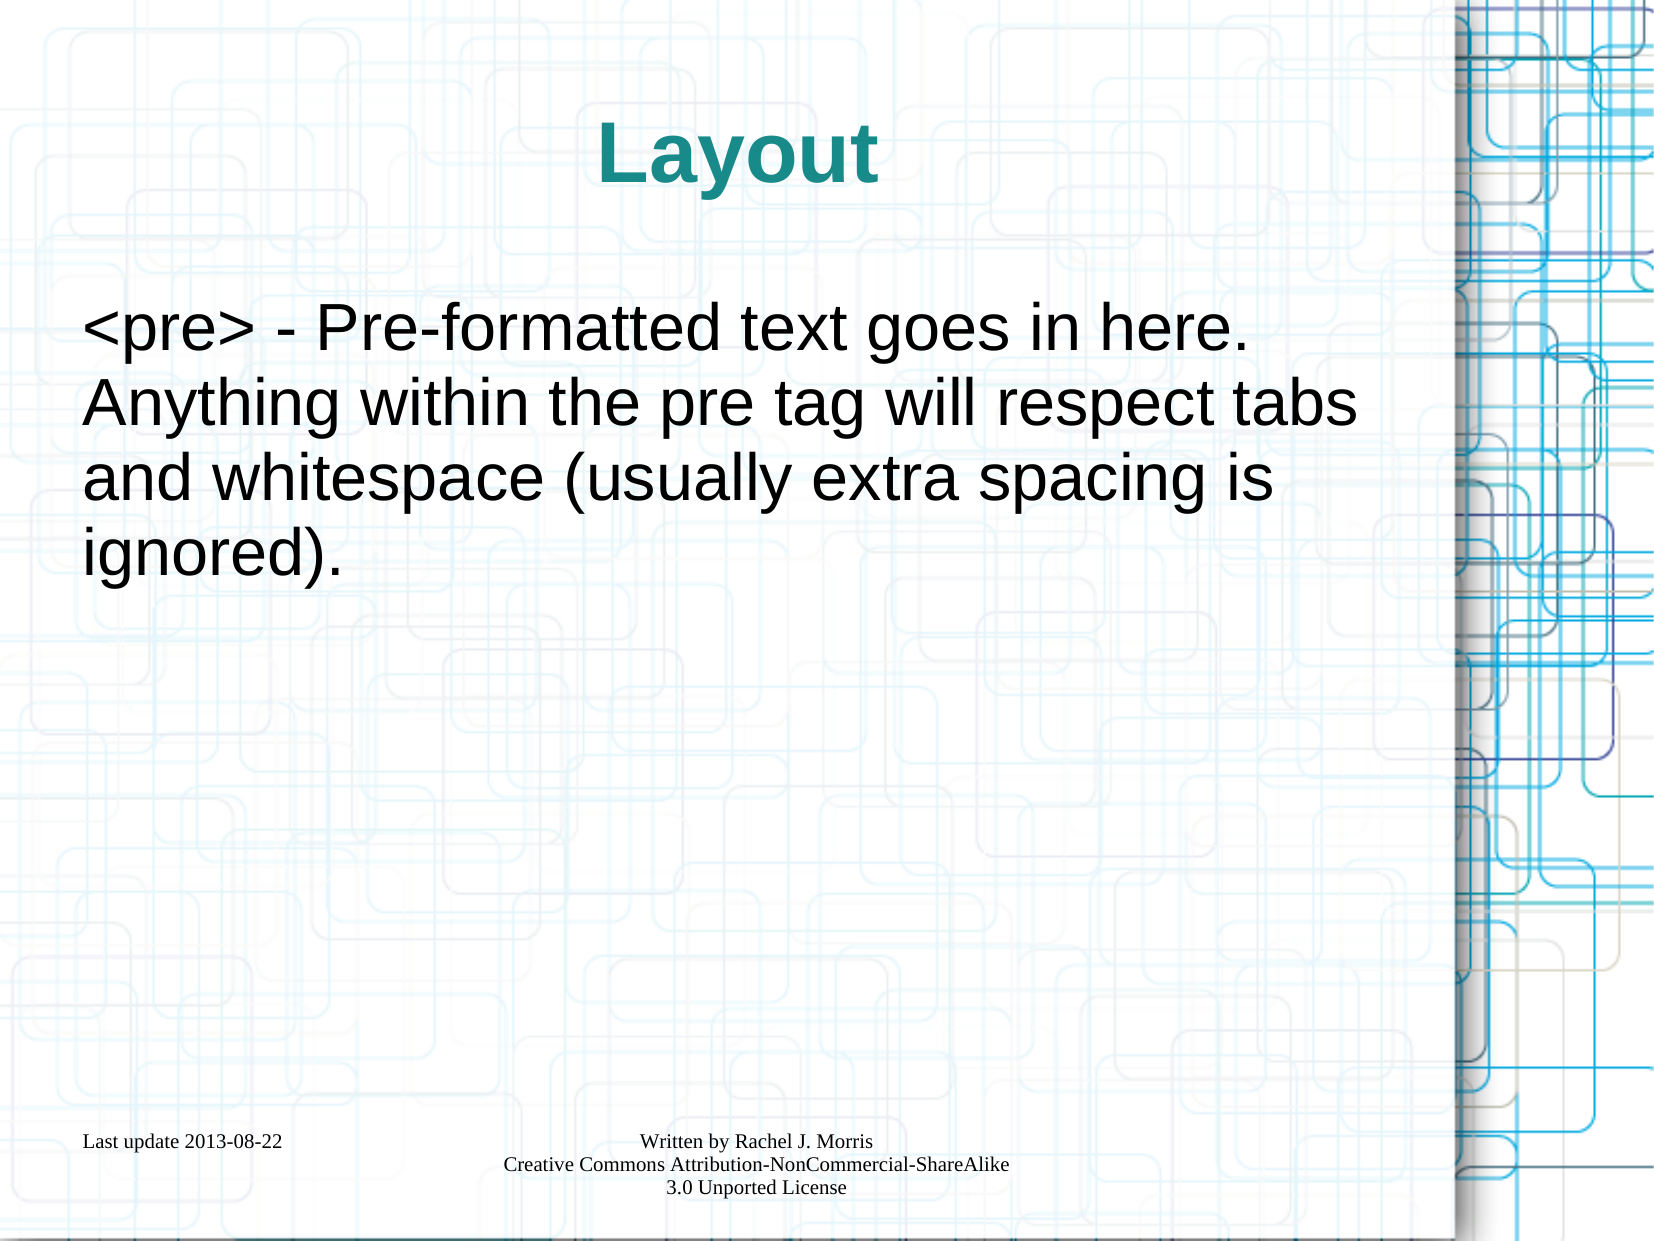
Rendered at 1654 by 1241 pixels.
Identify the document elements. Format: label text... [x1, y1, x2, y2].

title Layout [59, 49, 1418, 257]
list <pre> - Pre-formatted text goes in here. Anything within the pre tag will respect tabs and whitespace (usually extra spacing is ignored). [82, 290, 1418, 1010]
picture [0, 0, 1654, 1241]
